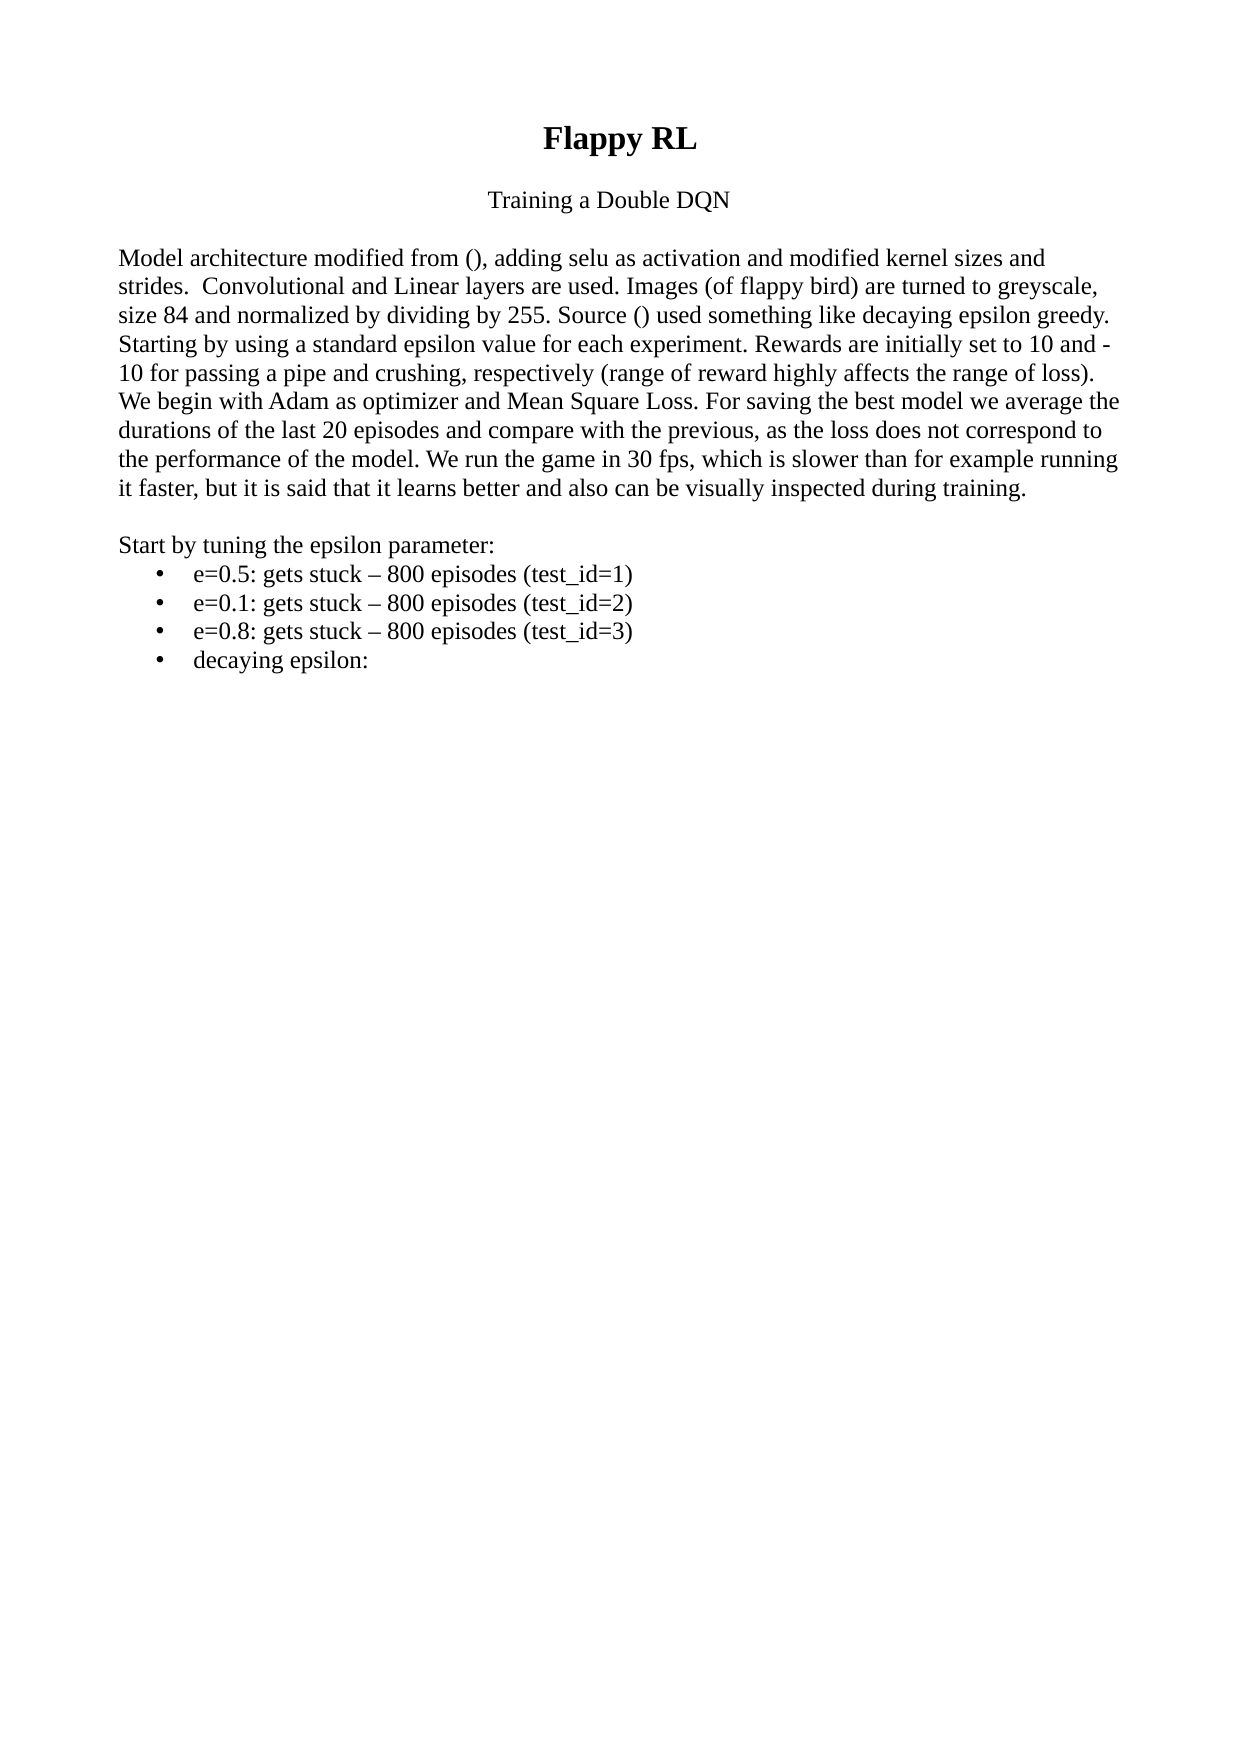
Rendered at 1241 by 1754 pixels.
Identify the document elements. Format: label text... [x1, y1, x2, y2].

list e=0.8: gets stuck – 800 episodes (test_id=3) [156, 616, 1122, 645]
list e=0.5: gets stuck – 800 episodes (test_id=1) [156, 559, 1122, 588]
list decaying epsilon: [156, 645, 1122, 674]
text Training a Double DQN [118, 185, 1122, 214]
list e=0.1: gets stuck – 800 episodes (test_id=2) [156, 588, 1122, 616]
text Start by tuning the epsilon parameter: [118, 530, 1122, 559]
text Flappy RL [118, 118, 1122, 156]
text Model architecture modified from (), adding selu as activation and modified kernel sizes and strides. Convolutional and Linear layers are used. Images (of flappy bird) are turned to greyscale, size 84 and normalized by dividing by 255. Source () used something like decaying epsilon greedy. Starting by using a standard epsilon value for each experiment. Rewards are initially set to 10 and -10 for passing a pipe and crushing, respectively (range of reward highly affects the range of loss). We begin with Adam as optimizer and Mean Square Loss. For saving the best model we average the durations of the last 20 episodes and compare with the previous, as the loss does not correspond to the performance of the model. We run the game in 30 fps, which is slower than for example running it faster, but it is said that it learns better and also can be visually inspected during training. [118, 243, 1122, 501]
